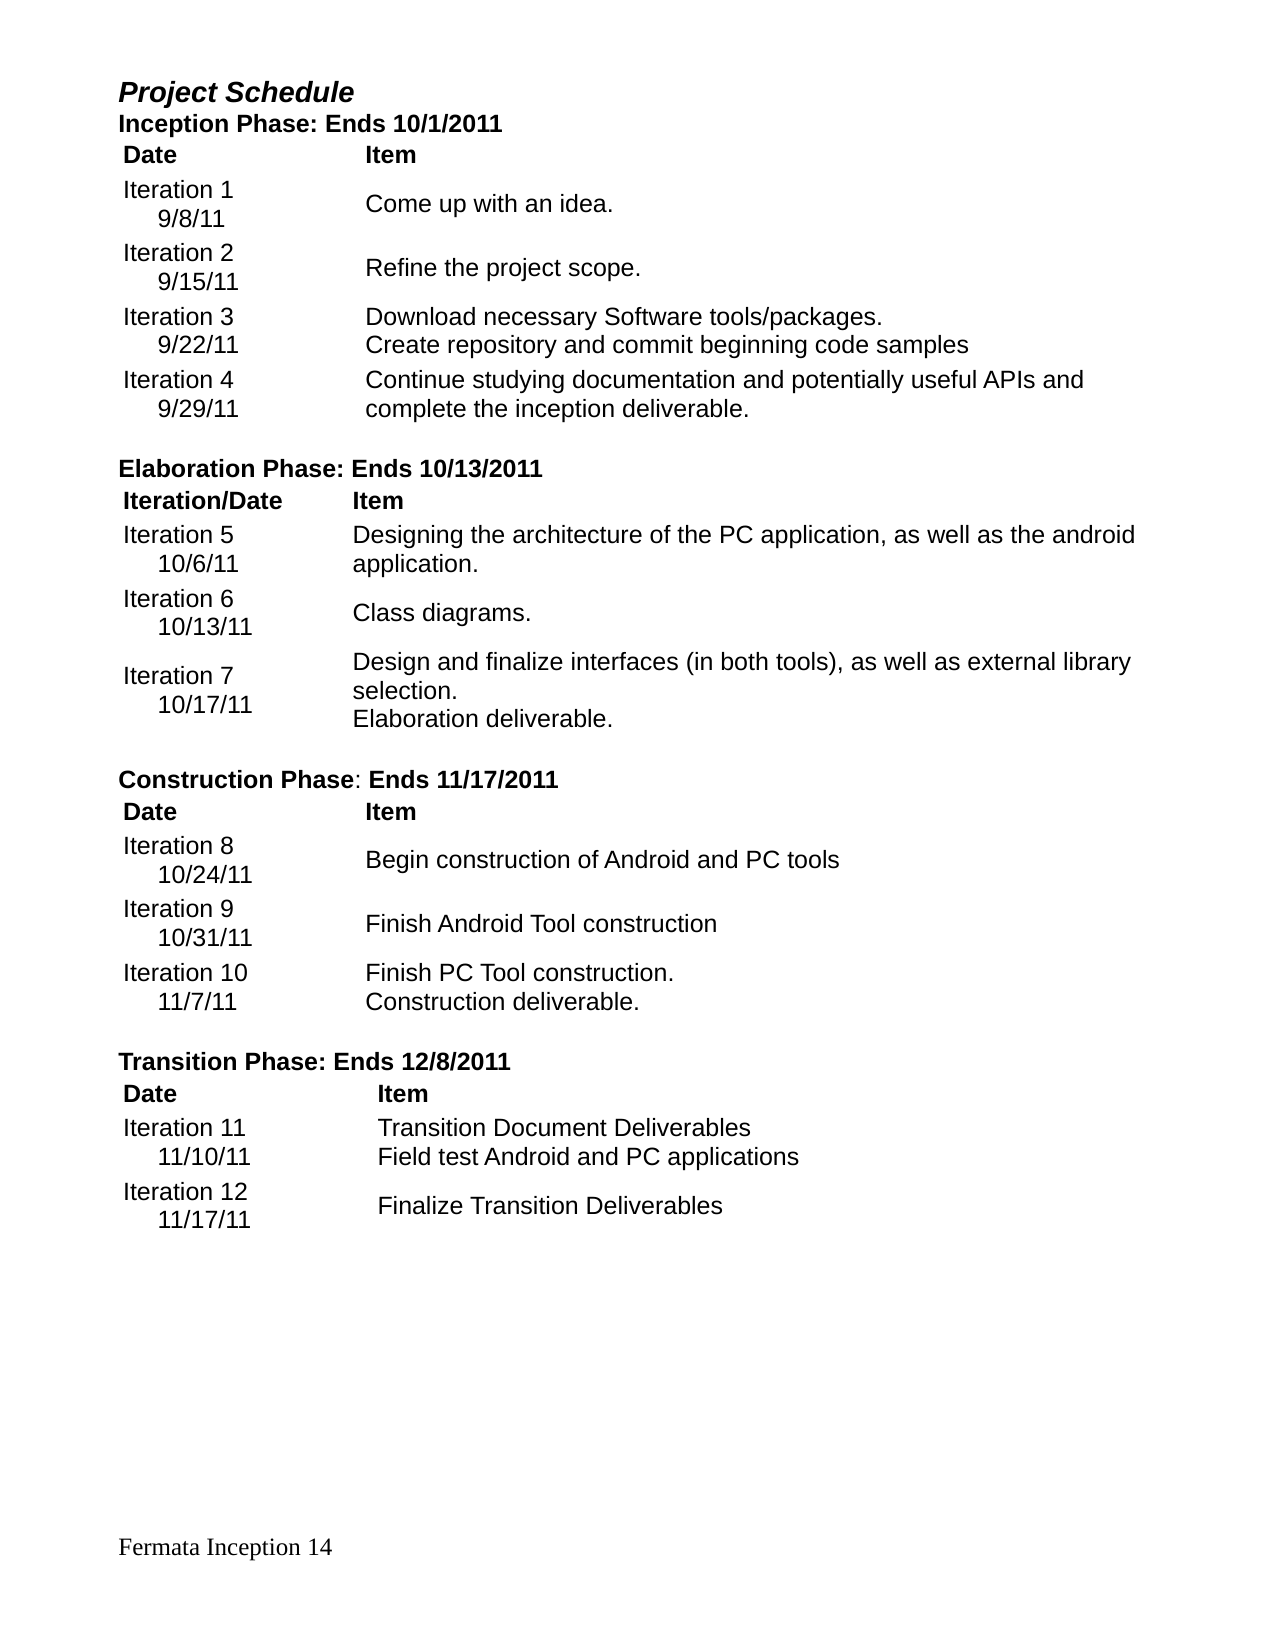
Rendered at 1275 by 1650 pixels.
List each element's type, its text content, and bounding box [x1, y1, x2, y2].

table_cell Iteration 6 10/13/11 [120, 581, 349, 644]
table_cell Iteration 2 9/15/11 [120, 235, 362, 298]
table_cell Transition Document Deliverables Field test Android and PC applications [374, 1110, 1156, 1173]
table_header Item [362, 137, 1156, 172]
table_header Date [120, 137, 362, 172]
table_cell Finish Android Tool construction [362, 891, 1156, 955]
table_cell Continue studying documentation and potentially useful APIs and complete the inception deliverable. [362, 362, 1156, 425]
table_cell Iteration 9 10/31/11 [120, 891, 362, 955]
table_cell Begin construction of Android and PC tools [362, 828, 1156, 891]
table_header Item [374, 1076, 1156, 1110]
table_cell Designing the architecture of the PC application, as well as the android application. [350, 517, 1159, 581]
table_cell Iteration 8 10/24/11 [120, 828, 362, 891]
table_cell Iteration 11 11/10/11 [120, 1110, 374, 1173]
table_cell Finalize Transition Deliverables [374, 1174, 1156, 1237]
table_header Item [362, 794, 1156, 828]
table_cell Iteration 10 11/7/11 [120, 955, 362, 1018]
table_cell Design and finalize interfaces (in both tools), as well as external library selection. Elaboration deliverable. [350, 644, 1159, 736]
table_header Item [350, 483, 1159, 517]
table_cell Download necessary Software tools/packages. Create repository and commit beginning code samples [362, 299, 1156, 362]
table_cell Iteration 5 10/6/11 [120, 517, 349, 581]
text Project Schedule Inception Phase: Ends 10/1/2011 [118, 75, 1157, 137]
text Construction Phase: Ends 11/17/2011 [118, 736, 1157, 793]
text Transition Phase: Ends 12/8/2011 [118, 1018, 1157, 1076]
text Elaboration Phase: Ends 10/13/2011 [118, 425, 1157, 483]
table_cell Come up with an idea. [362, 172, 1156, 235]
table_header Date [120, 794, 362, 828]
table_header Iteration/Date [120, 483, 349, 517]
table_header Date [120, 1076, 374, 1110]
table_cell Class diagrams. [350, 581, 1159, 644]
table_cell Finish PC Tool construction. Construction deliverable. [362, 955, 1156, 1018]
table_cell Iteration 3 9/22/11 [120, 299, 362, 362]
table_cell Iteration 7 10/17/11 [120, 644, 349, 736]
table_cell Iteration 1 9/8/11 [120, 172, 362, 235]
table_cell Iteration 12 11/17/11 [120, 1174, 374, 1237]
table_cell Iteration 4 9/29/11 [120, 362, 362, 425]
table_cell Refine the project scope. [362, 235, 1156, 298]
